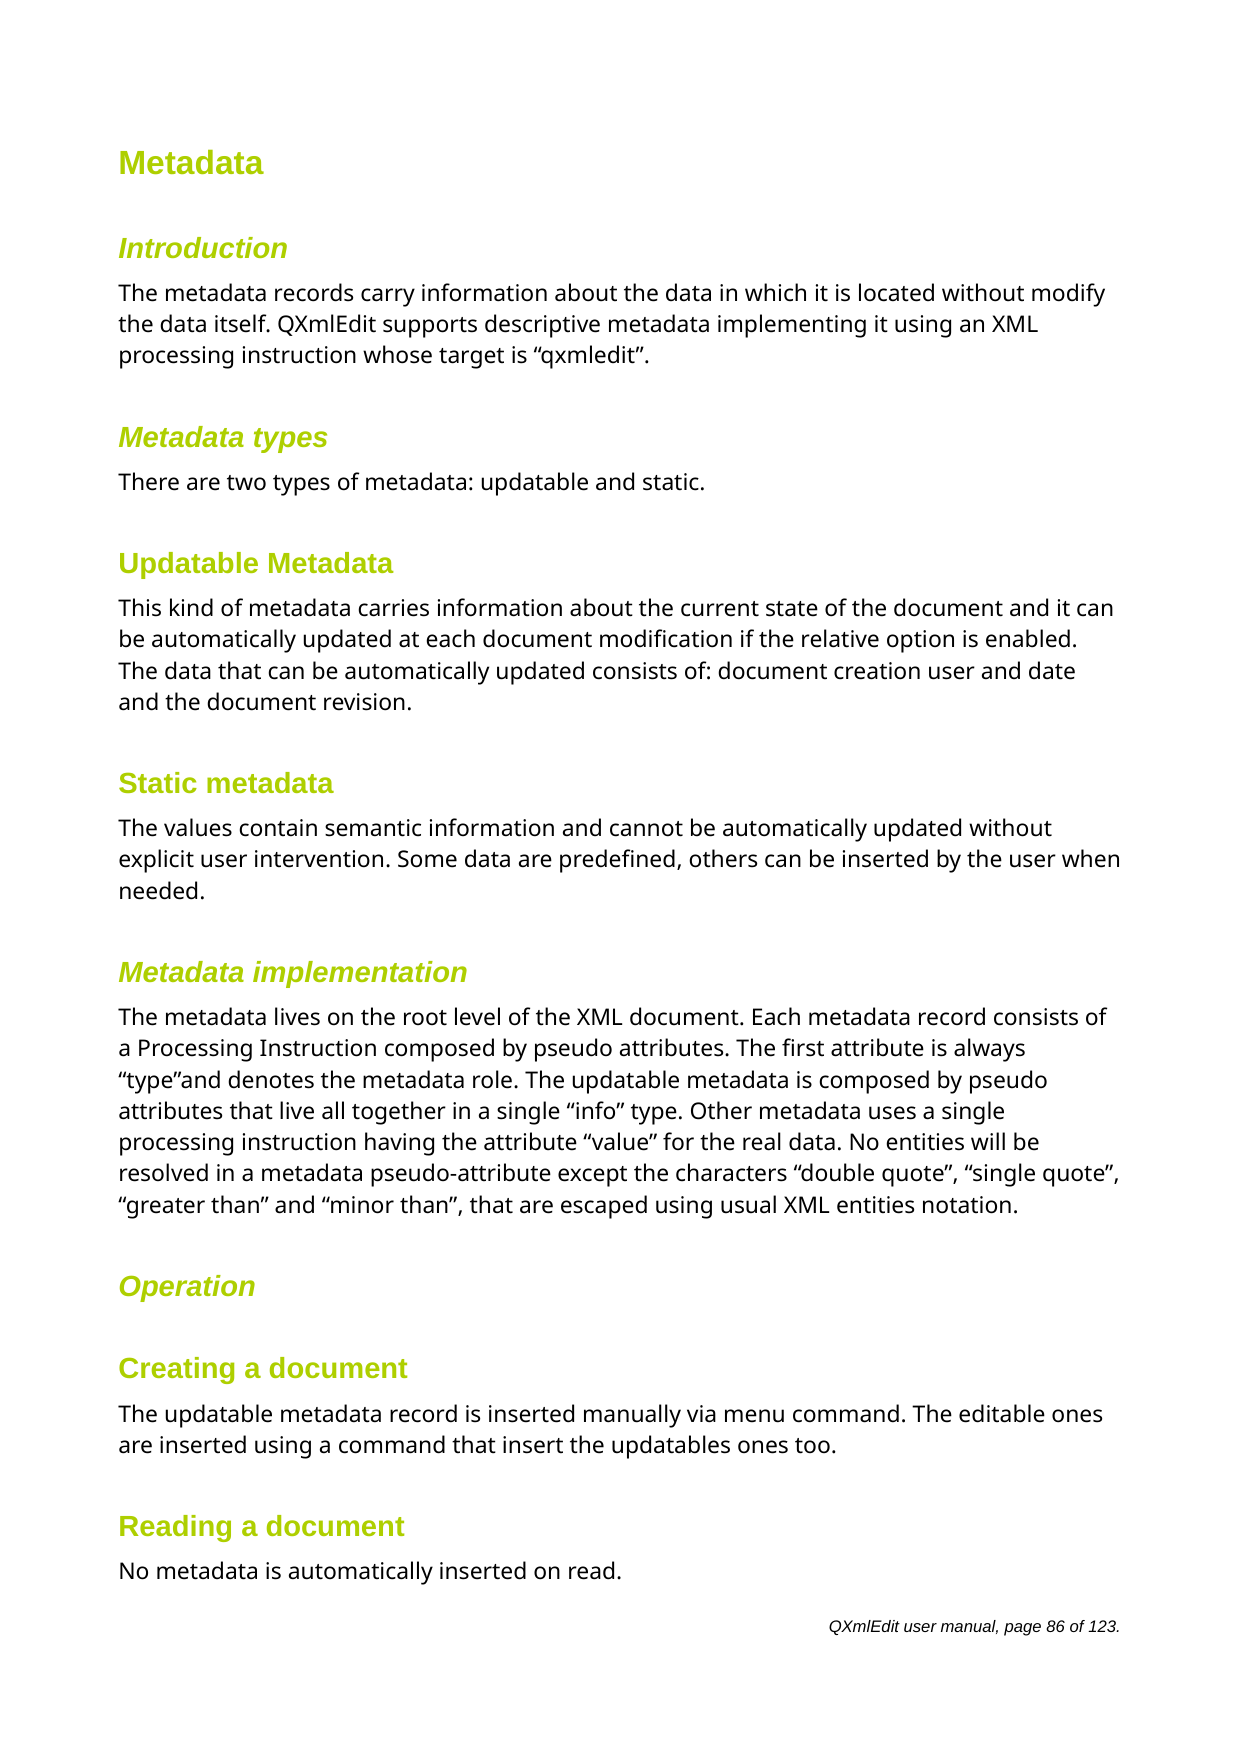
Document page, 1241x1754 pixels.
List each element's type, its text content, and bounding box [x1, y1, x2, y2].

text The metadata lives on the root level of the XML document. Each metadata record consists of a Processing Instruction composed by pseudo attributes. The first attribute is always “type”and denotes the metadata role. The updatable metadata is composed by pseudo attributes that live all together in a single “info” type. Other metadata uses a single processing instruction having the attribute “value” for the real data. No entities will be resolved in a metadata pseudo-attribute except the characters “double quote”, “single quote”, “greater than” and “minor than”, that are escaped using usual XML entities notation. [118, 1001, 1122, 1220]
subtitle Creating a document [118, 1352, 1122, 1385]
subtitle Metadata types [118, 420, 1122, 453]
subtitle Metadata implementation [118, 955, 1122, 989]
text The metadata records carry information about the data in which it is located without modify the data itself. QXmlEdit supports descriptive metadata implementing it using an XML processing instruction whose target is “qxmledit”. [118, 277, 1122, 371]
text There are two types of metadata: updatable and static. [118, 466, 1122, 497]
text The values contain semantic information and cannot be automatically updated without explicit user intervention. Some data are predefined, others can be inserted by the user when needed. [118, 812, 1122, 906]
subtitle Introduction [118, 231, 1122, 264]
subtitle Reading a document [118, 1509, 1122, 1543]
subtitle Metadata [118, 143, 1122, 182]
text This kind of metadata carries information about the current state of the document and it can be automatically updated at each document modification if the relative option is enabled. The data that can be automatically updated consists of: document creation user and date and the document revision. [118, 592, 1122, 717]
text No metadata is automatically inserted on read. [118, 1555, 1122, 1586]
subtitle Static metadata [118, 766, 1122, 800]
subtitle Operation [118, 1269, 1122, 1302]
text The updatable metadata record is inserted manually via menu command. The editable ones are inserted using a command that insert the updatables ones too. [118, 1397, 1122, 1460]
subtitle Updatable Metadata [118, 546, 1122, 580]
